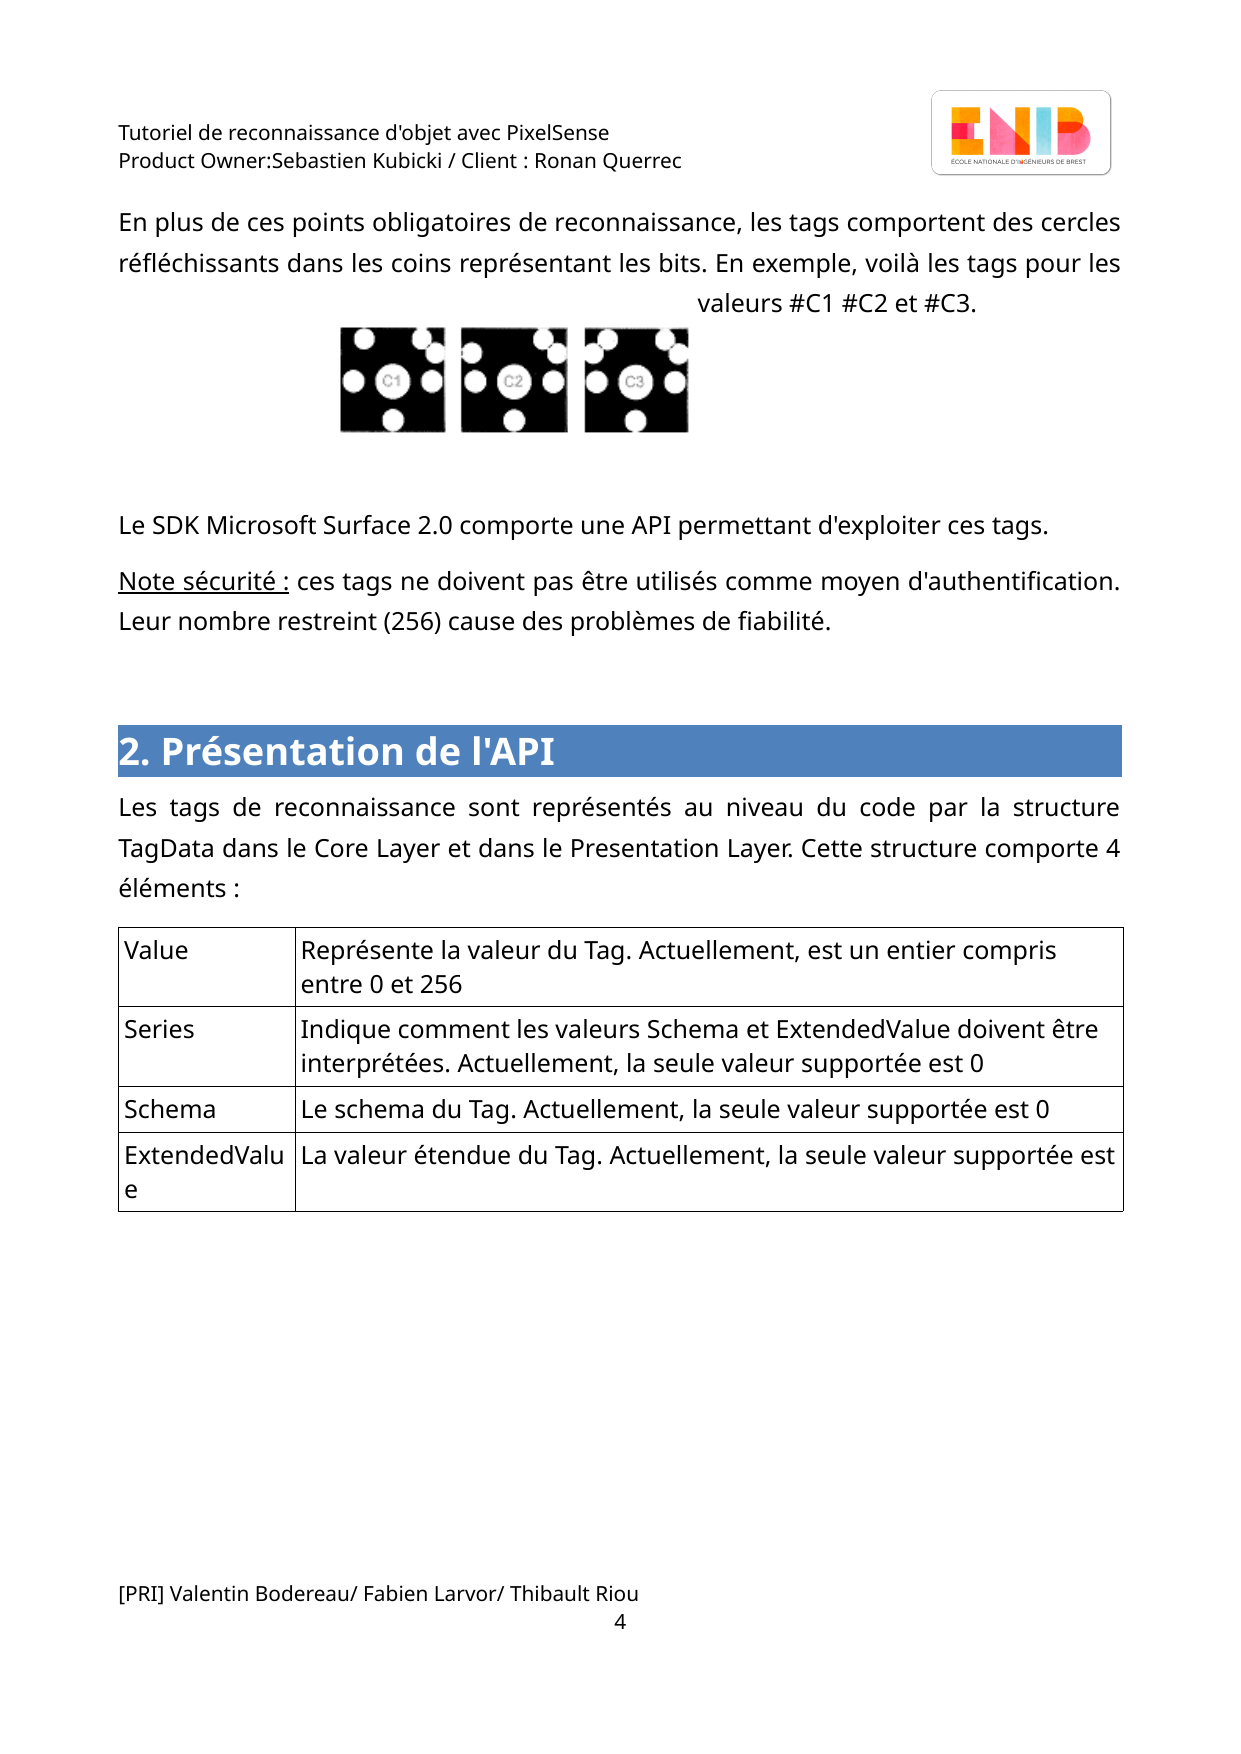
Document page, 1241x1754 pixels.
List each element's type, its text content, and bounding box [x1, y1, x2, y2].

text Le SDK Microsoft Surface 2.0 comporte une API permettant d'exploiter ces tags. [118, 508, 1122, 542]
text Note sécurité : ces tags ne doivent pas être utilisés comme moyen d'authentification. Leur nombre restreint (256) cause des problèmes de fiabilité. [118, 563, 1122, 638]
table_header Value [119, 928, 295, 1006]
table_cell Series [119, 1007, 295, 1086]
text En plus de ces points obligatoires de reconnaissance, les tags comportent des cercles réfléchissants dans les coins représentant les bits. En exemple, voilà les tags pour les valeurs #C1 #C2 et #C3. [118, 204, 1122, 320]
table_cell ExtendedValue [119, 1133, 295, 1211]
picture [333, 320, 698, 442]
table_cell Le schema du Tag. Actuellement, la seule valeur supportée est 0 [296, 1087, 1123, 1132]
table_cell Schema [119, 1087, 295, 1132]
table_header Représente la valeur du Tag. Actuellement, est un entier compris entre 0 et 256 [296, 928, 1123, 1006]
table_cell Indique comment les valeurs Schema et ExtendedValue doivent être interprétées. Actuellement, la seule valeur supportée est 0 [296, 1007, 1123, 1086]
text Les tags de reconnaissance sont représentés au niveau du code par la structure TagData dans le Core Layer et dans le Presentation Layer. Cette structure comporte 4 éléments : [118, 789, 1122, 905]
table_cell La valeur étendue du Tag. Actuellement, la seule valeur supportée est [296, 1133, 1123, 1211]
picture [930, 90, 1113, 177]
subtitle 2. Présentation de l'API [118, 725, 1122, 777]
